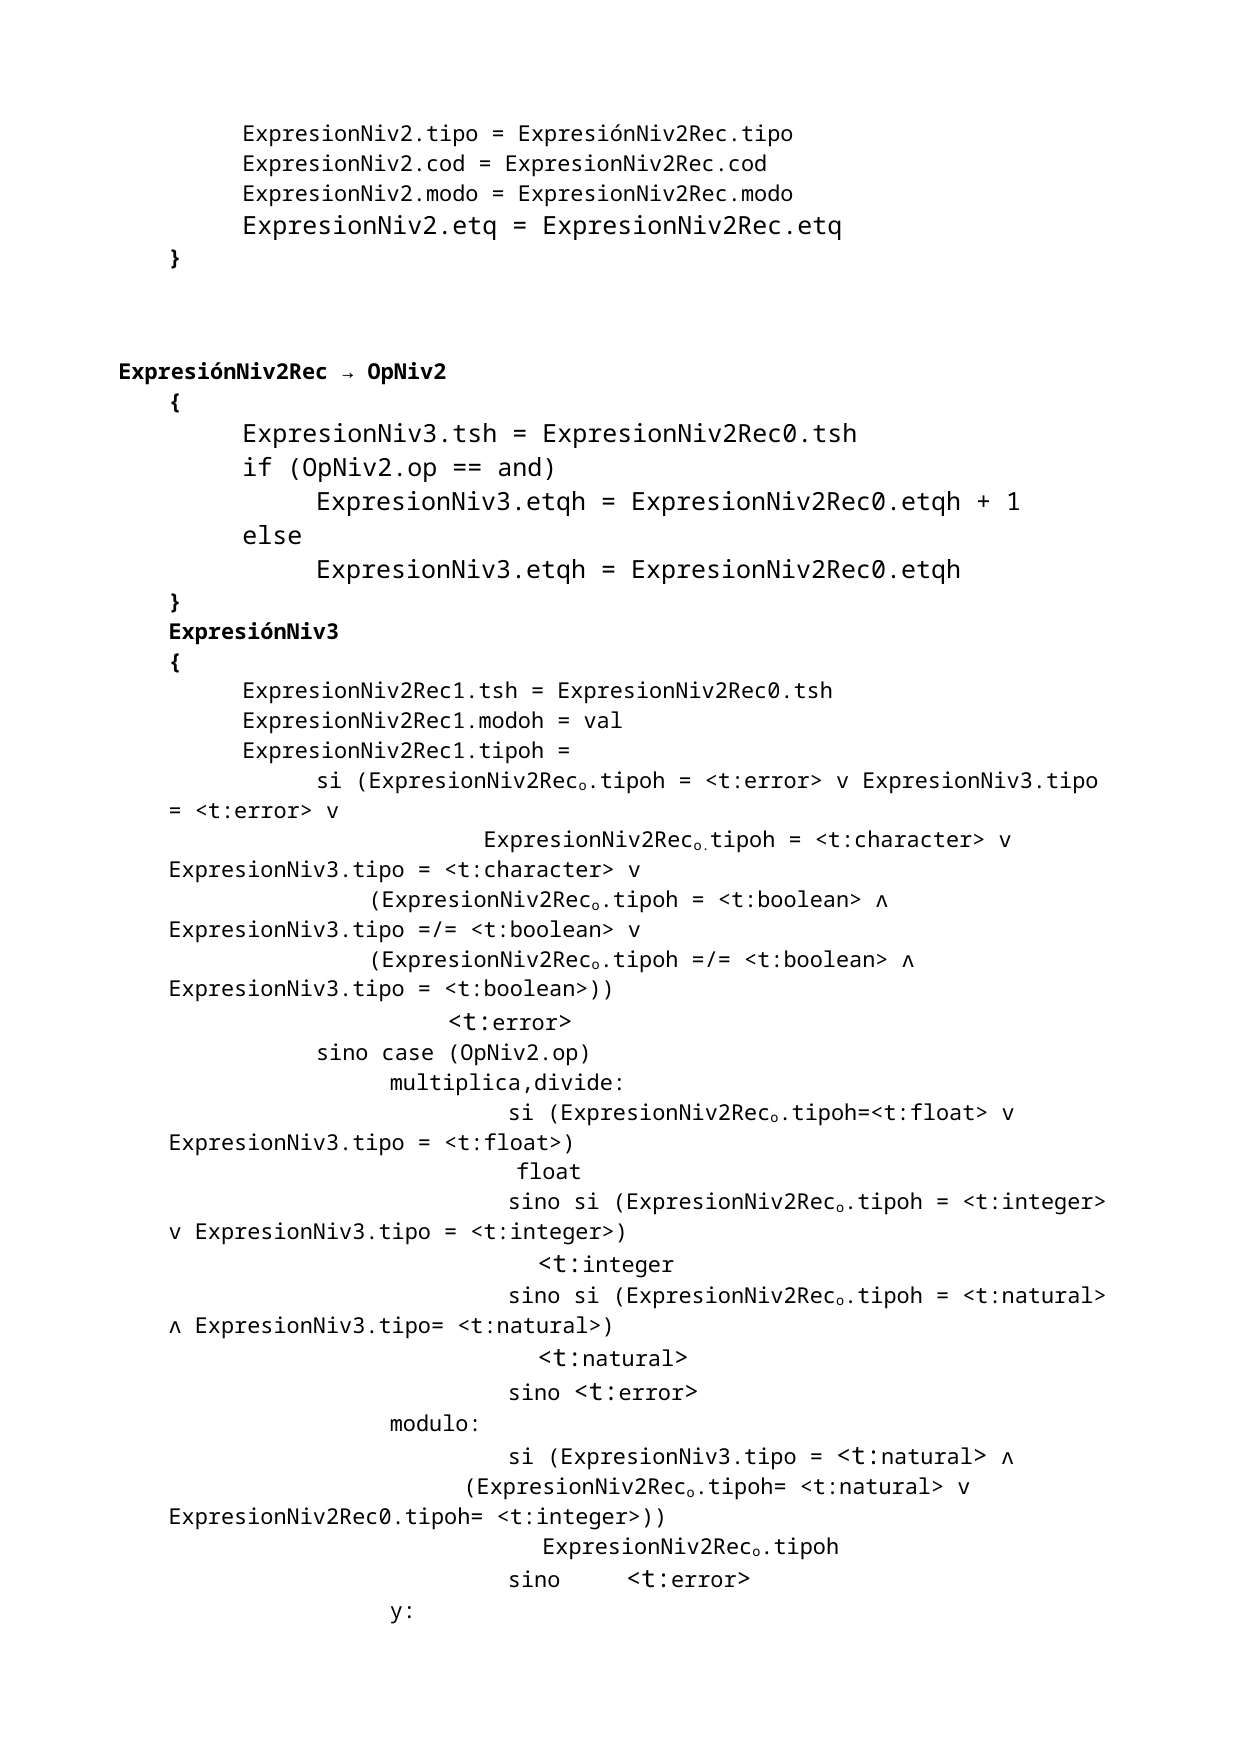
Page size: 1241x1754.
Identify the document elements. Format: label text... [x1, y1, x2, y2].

text sino si (ExpresionNiv2Reco.tipoh = <t:natural> ᴧ ExpresionNiv3.tipo= <t:natural>) [168, 1280, 1122, 1339]
text sino <t:error> [168, 1373, 1122, 1407]
text multiplica,divide: [168, 1067, 1122, 1097]
text y: [168, 1595, 1122, 1624]
text ExpresionNiv2Rec1.tipoh = [168, 735, 1122, 765]
text } [168, 242, 1122, 271]
text ExpresionNiv2.etq = ExpresionNiv2Rec.etq [168, 207, 1122, 242]
text ExpresiónNiv3 [168, 616, 1122, 646]
text ExpresionNiv2Rec1.tsh = ExpresionNiv2Rec0.tsh [168, 675, 1122, 705]
text <t:error> [168, 1003, 1122, 1037]
text ExpresiónNiv2Rec → OpNiv2 [118, 356, 1122, 386]
text ExpresionNiv3.etqh = ExpresionNiv2Rec0.etqh [168, 552, 1122, 586]
text ExpresionNiv2Reco.tipoh [168, 1531, 1122, 1561]
text ExpresionNiv3.etqh = ExpresionNiv2Rec0.etqh + 1 [168, 484, 1122, 518]
text (ExpresionNiv2Reco.tipoh = <t:boolean> ᴧ ExpresionNiv3.tipo =/= <t:boolean> v [168, 884, 1122, 943]
text { [168, 386, 1122, 416]
text si (ExpresionNiv2Reco.tipoh=<t:float> v ExpresionNiv3.tipo = <t:float>) [168, 1097, 1122, 1156]
text ExpresionNiv3.tsh = ExpresionNiv2Rec0.tsh [168, 416, 1122, 450]
text (ExpresionNiv2Reco.tipoh= <t:natural> v ExpresionNiv2Rec0.tipoh= <t:integer>)) [168, 1471, 1122, 1531]
text <t:integer [168, 1246, 1122, 1280]
text modulo: [168, 1407, 1122, 1437]
text ExpresionNiv2Reco.tipoh = <t:character> v ExpresionNiv3.tipo = <t:character> v [168, 824, 1122, 884]
text ExpresionNiv2.cod = ExpresionNiv2Rec.cod [168, 148, 1122, 178]
text ExpresionNiv2Rec1.modoh = val [168, 705, 1122, 735]
text sino <t:error> [168, 1561, 1122, 1595]
text { [168, 646, 1122, 675]
text <t:natural> [168, 1339, 1122, 1373]
text } [168, 586, 1122, 616]
text sino si (ExpresionNiv2Reco.tipoh = <t:integer> v ExpresionNiv3.tipo = <t:integer>) [168, 1186, 1122, 1246]
text else [168, 518, 1122, 552]
text (ExpresionNiv2Reco.tipoh =/= <t:boolean> ᴧ ExpresionNiv3.tipo = <t:boolean>)) [168, 943, 1122, 1003]
text float [168, 1156, 1122, 1186]
text si (ExpresionNiv2Reco.tipoh = <t:error> v ExpresionNiv3.tipo = <t:error> v [168, 765, 1122, 824]
text if (OpNiv2.op == and) [168, 450, 1122, 484]
text sino case (OpNiv2.op) [168, 1037, 1122, 1067]
text si (ExpresionNiv3.tipo = <t:natural> ᴧ [168, 1437, 1122, 1471]
text ExpresionNiv2.modo = ExpresionNiv2Rec.modo [168, 178, 1122, 207]
text ExpresionNiv2.tipo = ExpresiónNiv2Rec.tipo [168, 118, 1122, 148]
